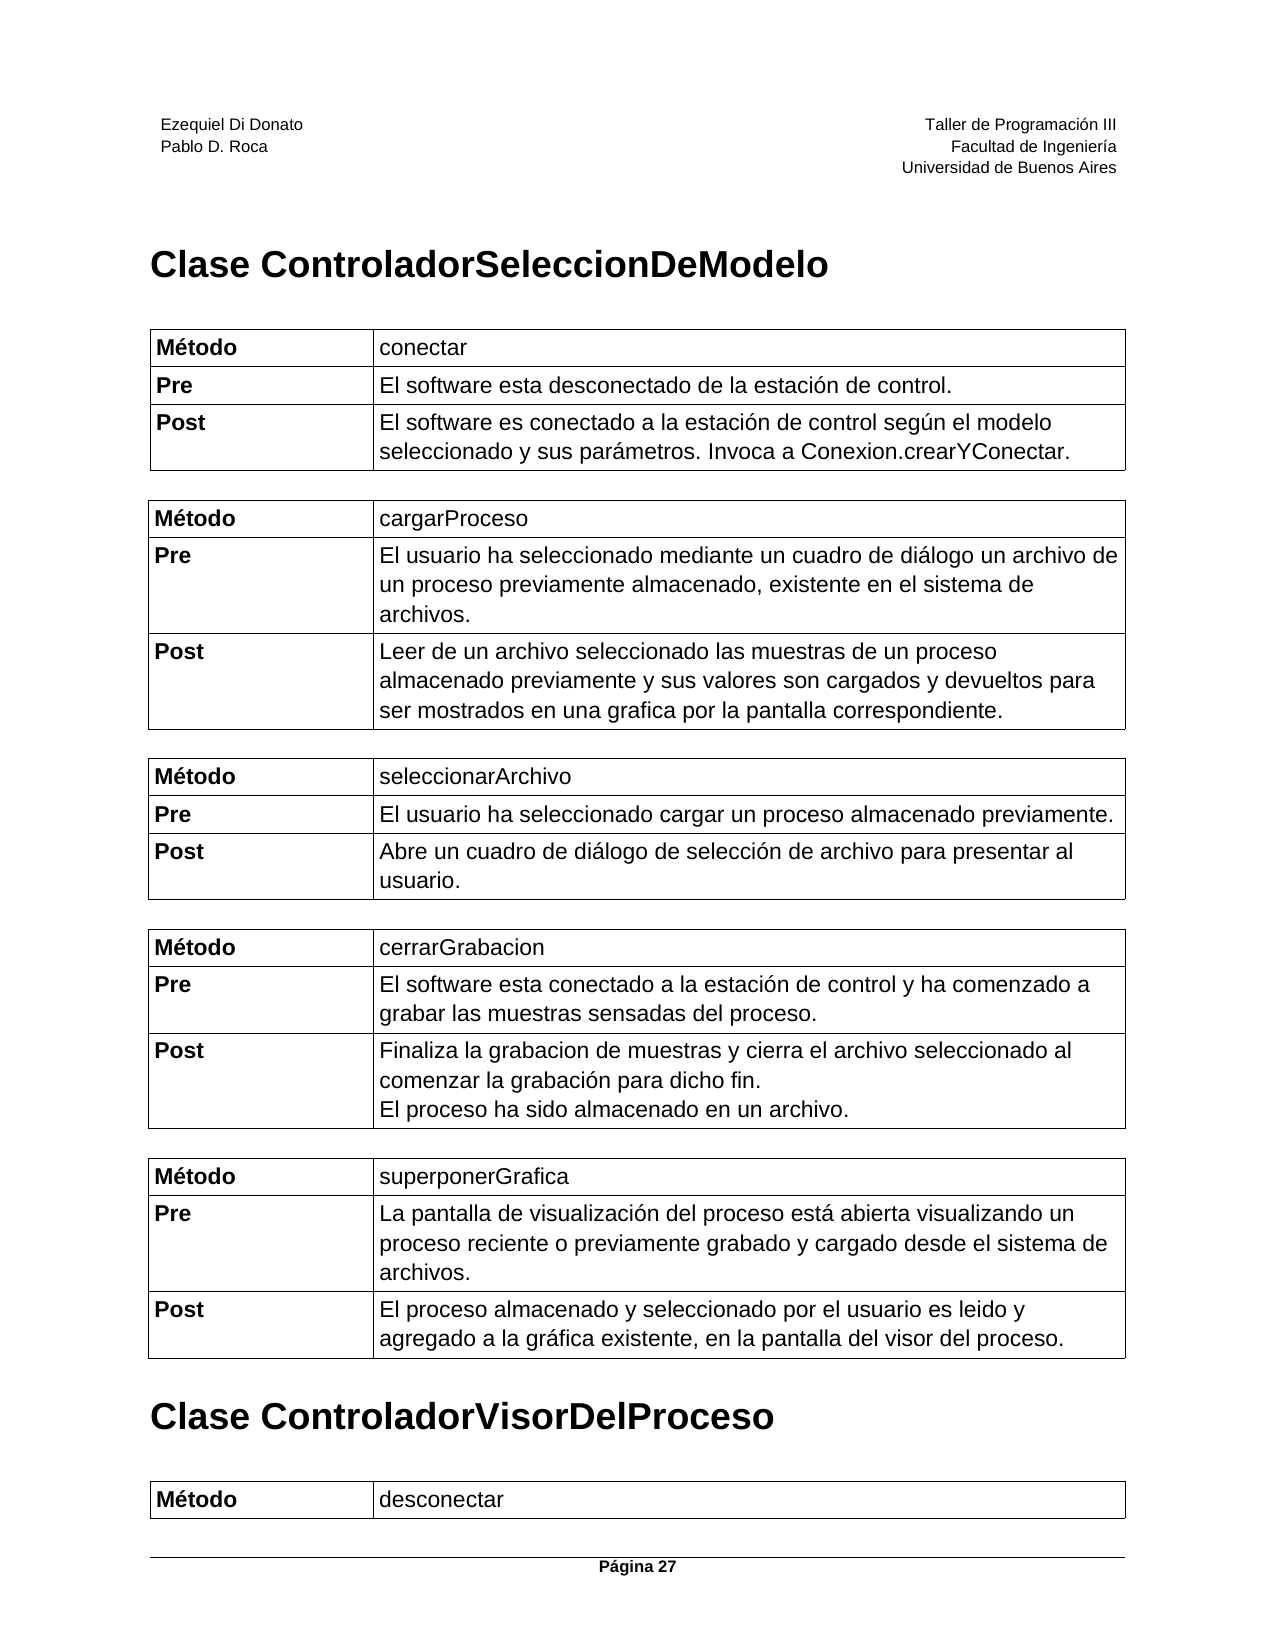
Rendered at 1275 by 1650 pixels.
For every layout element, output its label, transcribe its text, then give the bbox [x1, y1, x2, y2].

table_header Método [149, 759, 373, 795]
table_header Método [149, 1159, 373, 1195]
table_header desconectar [374, 1482, 1125, 1518]
subtitle Clase ControladorVisorDelProceso [150, 1395, 1125, 1437]
table_header Método [149, 501, 373, 537]
table_cell Pre [149, 796, 373, 833]
table_header superponerGrafica [374, 1159, 1125, 1195]
table_cell El usuario ha seleccionado cargar un proceso almacenado previamente. [374, 796, 1125, 833]
table_cell Post [151, 405, 373, 470]
table_header Método [149, 930, 373, 966]
table_cell Abre un cuadro de diálogo de selección de archivo para presentar al usuario. [374, 834, 1125, 899]
table_cell Pre [149, 1196, 373, 1291]
table_cell El proceso almacenado y seleccionado por el usuario es leido y agregado a la gráfica existente, en la pantalla del visor del proceso. [374, 1292, 1125, 1357]
table_header seleccionarArchivo [374, 759, 1125, 795]
table_header Método [151, 1482, 373, 1518]
table_cell Leer de un archivo seleccionado las muestras de un proceso almacenado previamente y sus valores son cargados y devueltos para ser mostrados en una grafica por la pantalla correspondiente. [374, 634, 1125, 729]
table_header conectar [374, 330, 1125, 366]
table_cell Post [149, 634, 373, 729]
table_cell Pre [149, 538, 373, 633]
table_header cerrarGrabacion [374, 930, 1125, 966]
subtitle Clase ControladorSeleccionDeModelo [150, 243, 1125, 285]
table_cell El software esta desconectado de la estación de control. [374, 367, 1125, 404]
table_cell Post [149, 1034, 373, 1128]
table_cell El software es conectado a la estación de control según el modelo seleccionado y sus parámetros. Invoca a Conexion.crearYConectar. [374, 405, 1125, 470]
table_cell Post [149, 1292, 373, 1357]
table_header Método [151, 330, 373, 366]
table_cell La pantalla de visualización del proceso está abierta visualizando un proceso reciente o previamente grabado y cargado desde el sistema de archivos. [374, 1196, 1125, 1291]
table_cell Finaliza la grabacion de muestras y cierra el archivo seleccionado al comenzar la grabación para dicho fin. El proceso ha sido almacenado en un archivo. [374, 1034, 1125, 1128]
table_header cargarProceso [374, 501, 1125, 537]
table_cell Pre [149, 967, 373, 1032]
table_cell Pre [151, 367, 373, 404]
table_cell El usuario ha seleccionado mediante un cuadro de diálogo un archivo de un proceso previamente almacenado, existente en el sistema de archivos. [374, 538, 1125, 633]
table_cell Post [149, 834, 373, 899]
table_cell El software esta conectado a la estación de control y ha comenzado a grabar las muestras sensadas del proceso. [374, 967, 1125, 1032]
